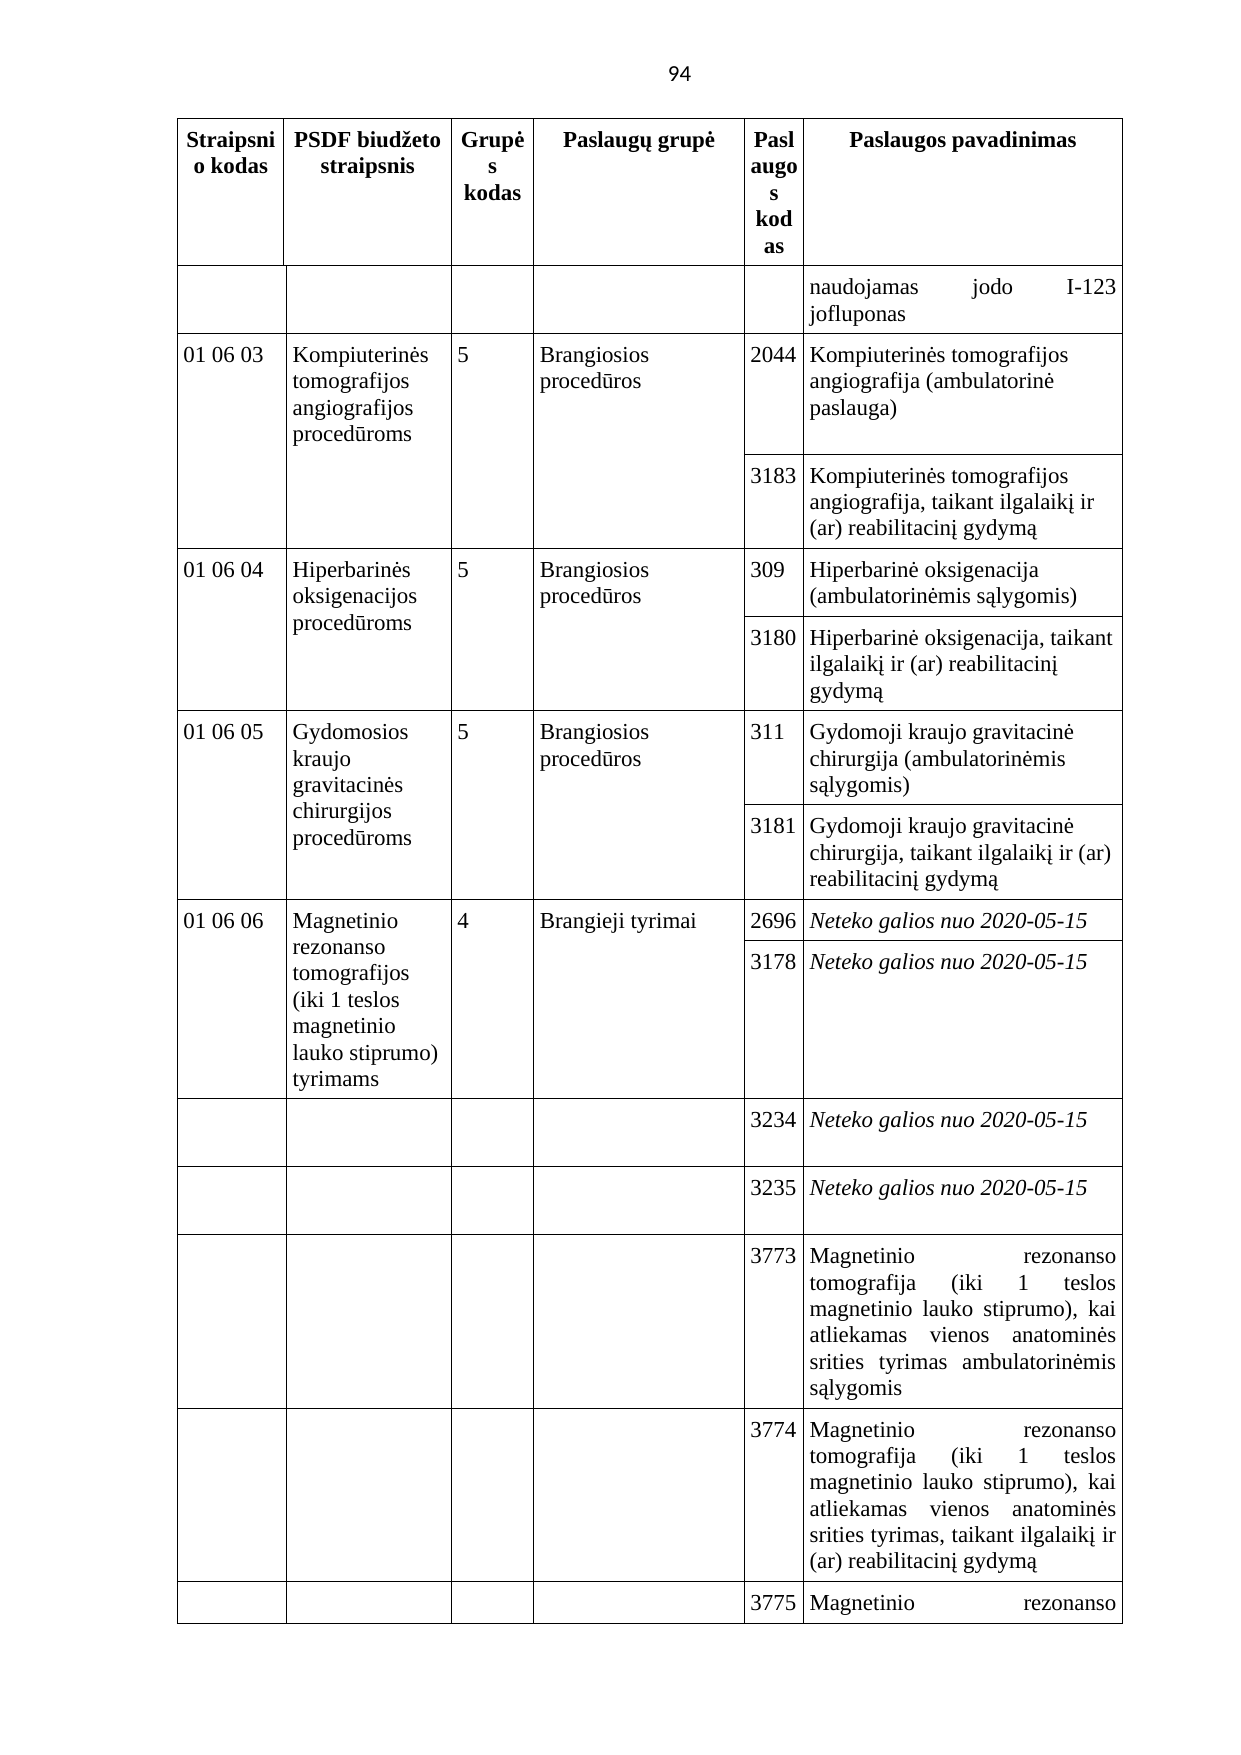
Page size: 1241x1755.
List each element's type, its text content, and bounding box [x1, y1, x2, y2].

table_cell 3181 [745, 805, 803, 899]
table_cell [452, 266, 533, 333]
table_cell Kompiuterinės tomografijos angiografija (ambulatorinė paslauga) [804, 334, 1122, 454]
table_cell [534, 1582, 744, 1622]
table_cell [178, 804, 286, 899]
table_cell [534, 1167, 744, 1234]
table_cell [452, 1409, 533, 1581]
table_cell 5 [452, 711, 533, 804]
table_cell [287, 1167, 451, 1234]
table_cell 2044 [745, 334, 803, 454]
table_cell [534, 1099, 744, 1166]
table_cell 2696 [745, 900, 803, 940]
table_cell [534, 1235, 744, 1407]
table_cell Magnetinio rezonanso [804, 1582, 1122, 1622]
table_cell 3178 [745, 941, 803, 1098]
table_cell naudojamas jodo I-123 jofluponas [804, 266, 1122, 333]
table_cell [534, 454, 744, 548]
table_cell Neteko galios nuo 2020-05-15 [804, 1167, 1122, 1234]
table_cell Hiperbarinė oksigenacija (ambulatorinėmis sąlygomis) [804, 549, 1122, 616]
table_cell Kompiuterinės tomografijos angiografijos procedūroms [287, 334, 451, 454]
table_cell [452, 616, 533, 710]
table_cell Brangiosios procedūros [534, 711, 744, 899]
table_cell Hiperbarinė oksigenacija, taikant ilgalaikį ir (ar) reabilitacinį gydymą [804, 617, 1122, 710]
table_cell Gydomoji kraujo gravitacinė chirurgija (ambulatorinėmis sąlygomis) [804, 711, 1122, 804]
table_header Paslaugų grupė [534, 119, 744, 265]
table_cell [287, 1582, 451, 1622]
table_cell 311 [745, 711, 803, 804]
table_cell [452, 804, 533, 899]
table_header Grupės kodas [452, 119, 533, 265]
table_cell [178, 1235, 286, 1407]
table_cell Magnetinio rezonanso tomografija (iki 1 teslos magnetinio lauko stiprumo), kai atliekamas vienos anatominės srities tyrimas, taikant ilgalaikį ir (ar) reabilitacinį gydymą [804, 1409, 1122, 1581]
table_cell [534, 1409, 744, 1581]
table_cell 5 [452, 334, 533, 454]
table_cell [534, 266, 744, 333]
table_cell Magnetinio rezonanso tomografija (iki 1 teslos magnetinio lauko stiprumo), kai atliekamas vienos anatominės srities tyrimas ambulatorinėmis sąlygomis [804, 1235, 1122, 1407]
table_cell Neteko galios nuo 2020-05-15 [804, 941, 1122, 1098]
table_cell Brangiosios procedūros [534, 334, 744, 454]
table_cell 01 06 04 [178, 549, 286, 616]
table_cell Brangiosios procedūros [534, 549, 744, 616]
table_cell [287, 1099, 451, 1166]
table_cell [287, 266, 451, 333]
table_cell Gydomoji kraujo gravitacinė chirurgija, taikant ilgalaikį ir (ar) reabilitacinį gydymą [804, 805, 1122, 899]
table_cell [287, 454, 451, 548]
table_cell [452, 1582, 533, 1622]
table_cell Neteko galios nuo 2020-05-15 [804, 900, 1122, 940]
table_header Straipsnio kodas [178, 119, 283, 265]
table_cell [178, 1409, 286, 1581]
table_header PSDF biudžeto straipsnis [284, 119, 451, 265]
table_cell 3234 [745, 1099, 803, 1166]
table_cell [534, 940, 744, 1098]
table_cell 3773 [745, 1235, 803, 1407]
table_cell Gydomosios kraujo gravitacinės chirurgijos procedūroms [287, 711, 451, 899]
table_cell [287, 1409, 451, 1581]
table_cell [178, 266, 286, 333]
table_cell [452, 1099, 533, 1166]
table_cell 309 [745, 549, 803, 616]
table_cell [534, 616, 744, 710]
table_cell 3235 [745, 1167, 803, 1234]
table_cell Brangieji tyrimai [534, 900, 744, 940]
table_cell 4 [452, 900, 533, 940]
table_header Paslaugos pavadinimas [804, 119, 1122, 265]
table_cell [452, 1235, 533, 1407]
table_cell 3180 [745, 617, 803, 710]
table_cell Hiperbarinės oksigenacijos procedūroms [287, 549, 451, 710]
table_cell Neteko galios nuo 2020-05-15 [804, 1099, 1122, 1166]
table_cell [287, 1235, 451, 1407]
table_cell [178, 1167, 286, 1234]
table_cell [178, 1582, 286, 1622]
table_cell [178, 454, 286, 548]
table_cell 3774 [745, 1409, 803, 1581]
table_cell 5 [452, 549, 533, 616]
table_cell Kompiuterinės tomografijos angiografija, taikant ilgalaikį ir (ar) reabilitacinį gydymą [804, 455, 1122, 548]
table_cell 3183 [745, 455, 803, 548]
table_cell 01 06 03 [178, 334, 286, 454]
table_header Paslaugos kodas [745, 119, 803, 265]
table_cell [452, 940, 533, 1098]
table_cell [745, 266, 803, 333]
table_cell Magnetinio rezonanso tomografijos (iki 1 teslos magnetinio lauko stiprumo) tyrimams [287, 900, 451, 1098]
table_cell [178, 1099, 286, 1166]
table_cell 01 06 05 [178, 711, 286, 804]
table_cell 01 06 06 [178, 900, 286, 940]
table_cell [452, 454, 533, 548]
table_cell 3775 [745, 1582, 803, 1622]
table_cell [452, 1167, 533, 1234]
table_cell [178, 940, 286, 1098]
table_cell [178, 616, 286, 710]
